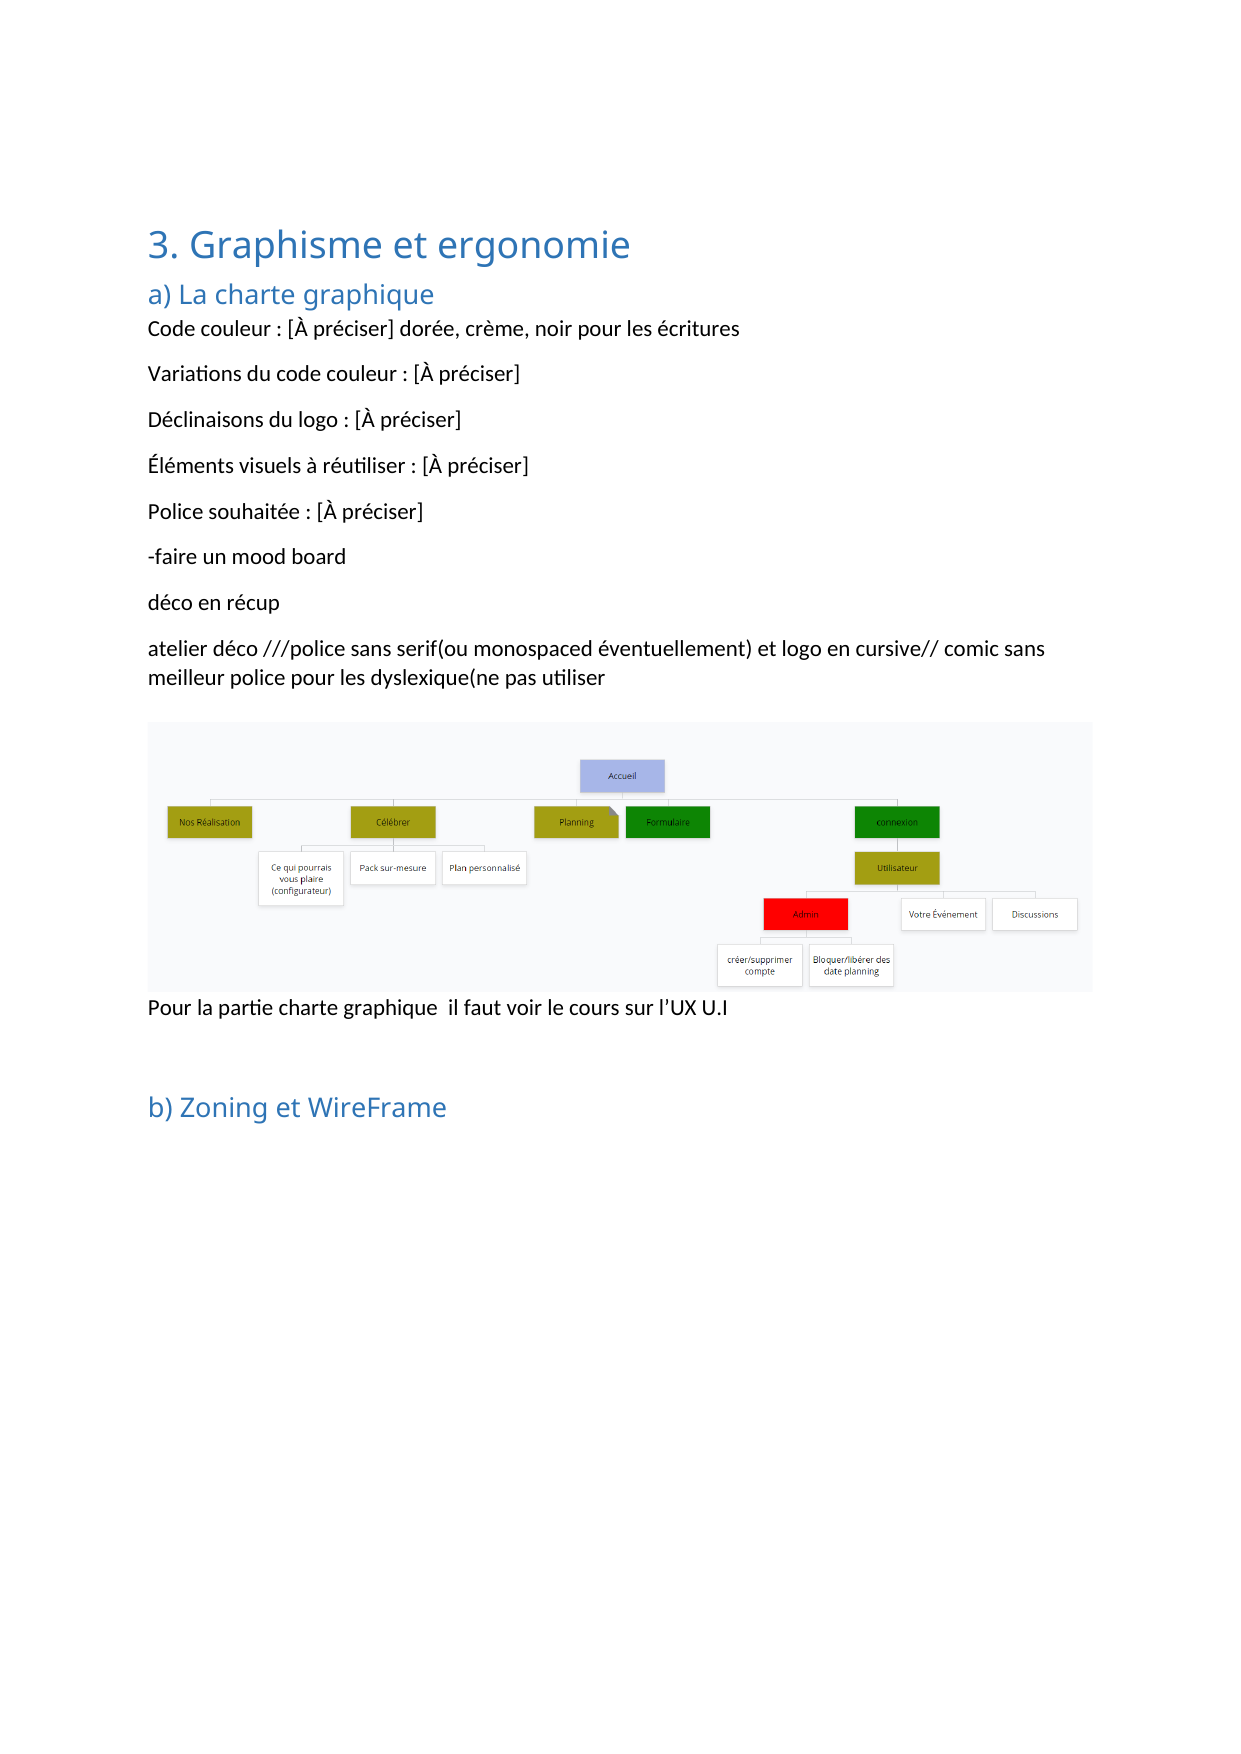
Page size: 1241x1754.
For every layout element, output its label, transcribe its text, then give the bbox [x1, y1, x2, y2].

text déco en récup [148, 588, 1093, 616]
text [148, 709, 1093, 722]
text Éléments visuels à réutiliser : [À préciser] [148, 451, 1093, 479]
text Code couleur : [À préciser] dorée, crème, noir pour les écritures [148, 314, 1093, 342]
text -faire un mood board [148, 542, 1093, 571]
subtitle a) La charte graphique [148, 276, 1093, 312]
text Déclinaisons du logo : [À préciser] [148, 405, 1093, 433]
subtitle b) Zoning et WireFrame [148, 1089, 1093, 1126]
text Police souhaitée : [À préciser] [148, 497, 1093, 525]
text atelier déco ///police sans serif(ou monospaced éventuellement) et logo en cursive// comic sans meilleur police pour les dyslexique(ne pas utiliser [148, 634, 1093, 691]
text Variations du code couleur : [À préciser] [148, 359, 1093, 388]
subtitle 3. Graphisme et ergonomie [148, 218, 1093, 269]
text Pour la partie charte graphique il faut voir le cours sur l’UX U.I [148, 992, 1093, 1021]
